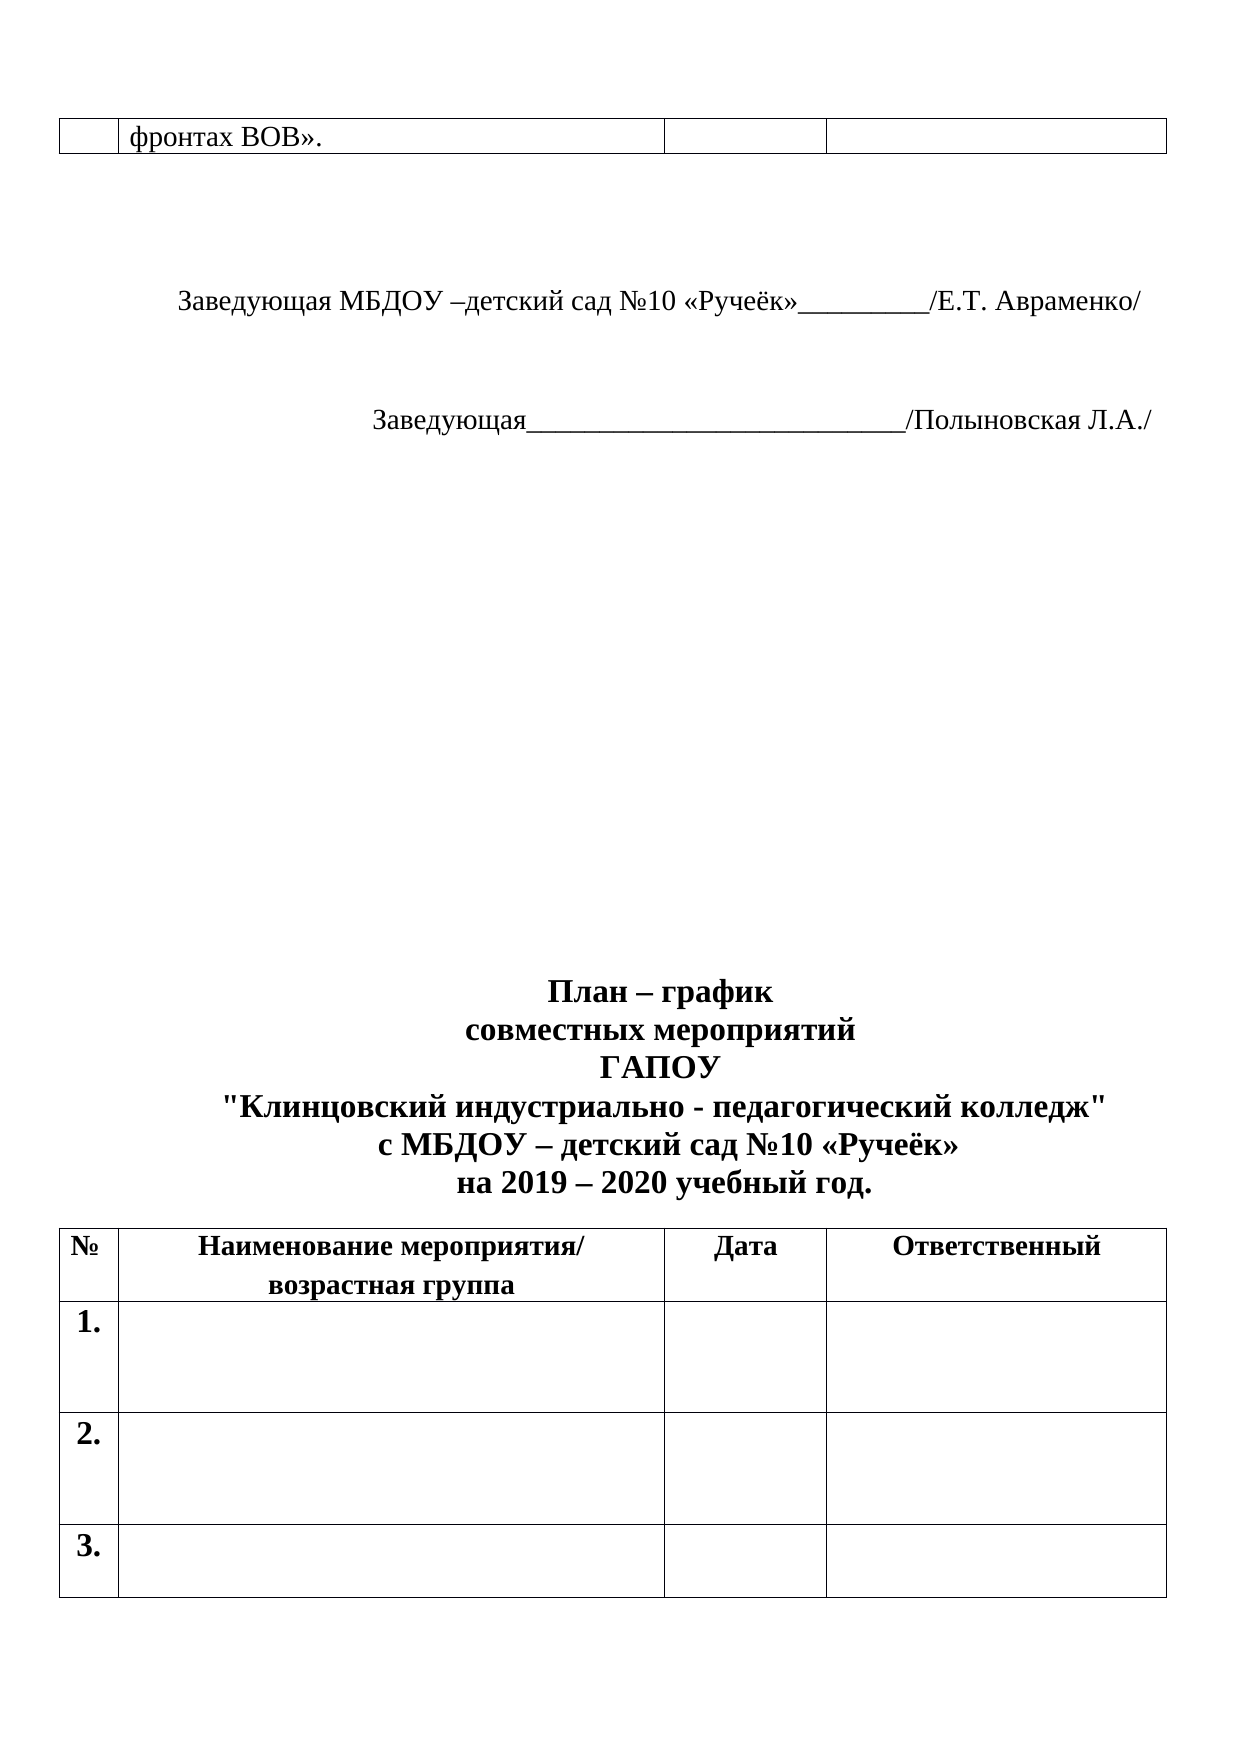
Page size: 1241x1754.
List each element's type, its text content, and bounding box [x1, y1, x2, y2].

table_cell [665, 1302, 826, 1412]
text ГАПОУ [177, 1047, 1152, 1086]
text с МБДОУ – детский сад №10 «Ручеёк» [177, 1124, 1152, 1162]
table_cell [665, 119, 826, 153]
table_cell [60, 119, 118, 153]
table_cell [665, 1525, 826, 1597]
table_cell 2. [60, 1413, 118, 1524]
table_header Ответственный [827, 1229, 1166, 1301]
table_cell [827, 1302, 1166, 1412]
text Заведующая__________________________/Полыновская Л.А./ [177, 402, 1152, 436]
table_cell [119, 1413, 664, 1524]
table_cell [119, 1525, 664, 1597]
table_cell фронтах ВОВ». [119, 119, 664, 153]
table_header Дата [665, 1229, 826, 1301]
table_cell [827, 1525, 1166, 1597]
table_cell 3. [60, 1525, 118, 1597]
table_cell [665, 1413, 826, 1524]
table_cell [119, 1302, 664, 1412]
text План – график [177, 971, 1152, 1009]
text на 2019 – 2020 учебный год. [177, 1162, 1152, 1201]
text "Клинцовский индустриально - педагогический колледж" [177, 1086, 1152, 1124]
table_header Наименование мероприятия/ возрастная группа [119, 1229, 664, 1301]
table_header № [60, 1229, 118, 1301]
table_cell [827, 1413, 1166, 1524]
text совместных мероприятий [177, 1009, 1152, 1047]
table_cell [827, 119, 1166, 153]
table_cell 1. [60, 1302, 118, 1412]
text Заведующая МБДОУ –детский сад №10 «Ручеёк»_________/Е.Т. Авраменко/ [177, 283, 1152, 317]
